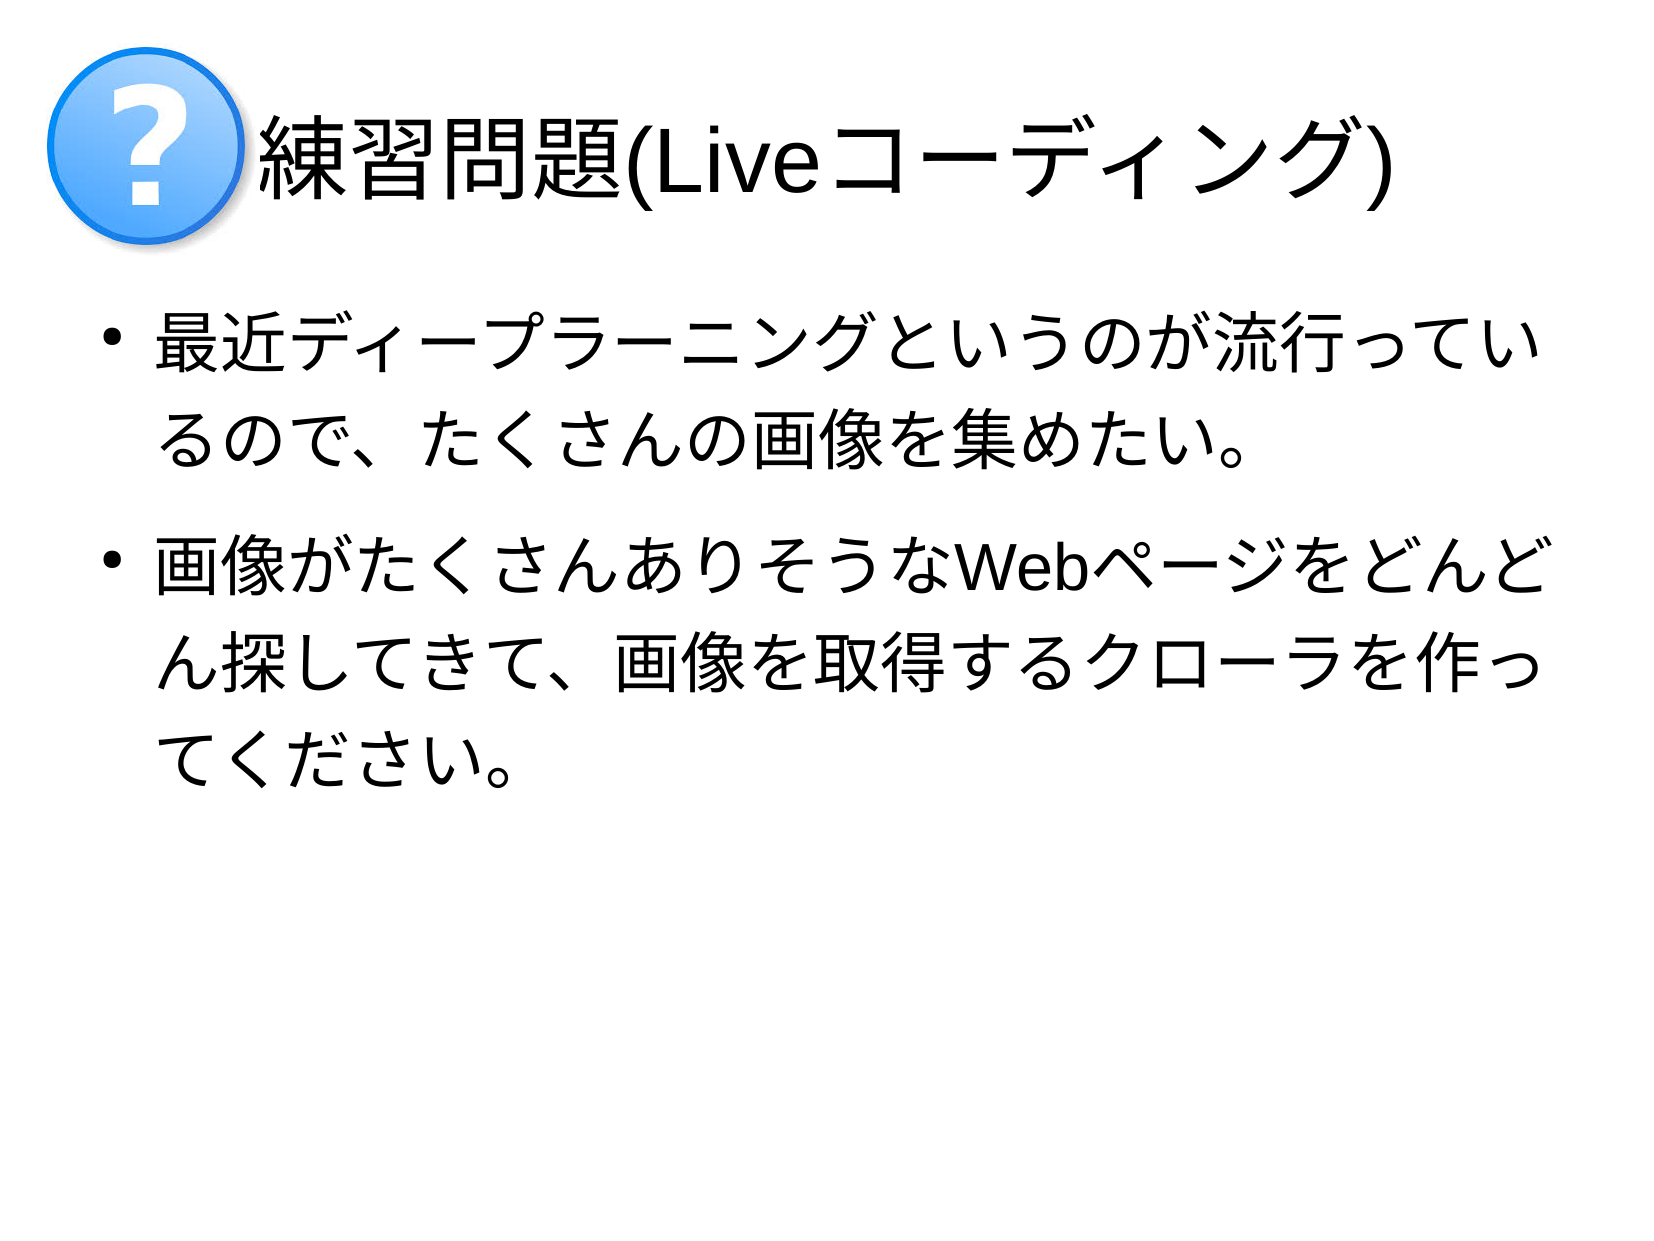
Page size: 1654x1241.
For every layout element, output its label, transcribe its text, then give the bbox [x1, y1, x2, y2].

list 最近ディープラーニングというのが流行っているので、たくさんの画像を集めたい。 画像がたくさんありそうなWebページをどんどん探してきて、画像を取得するクローラを作ってください。 [82, 290, 1571, 1010]
picture [38, 35, 260, 257]
title 練習問題(Liveコーディング) [260, 49, 1571, 257]
